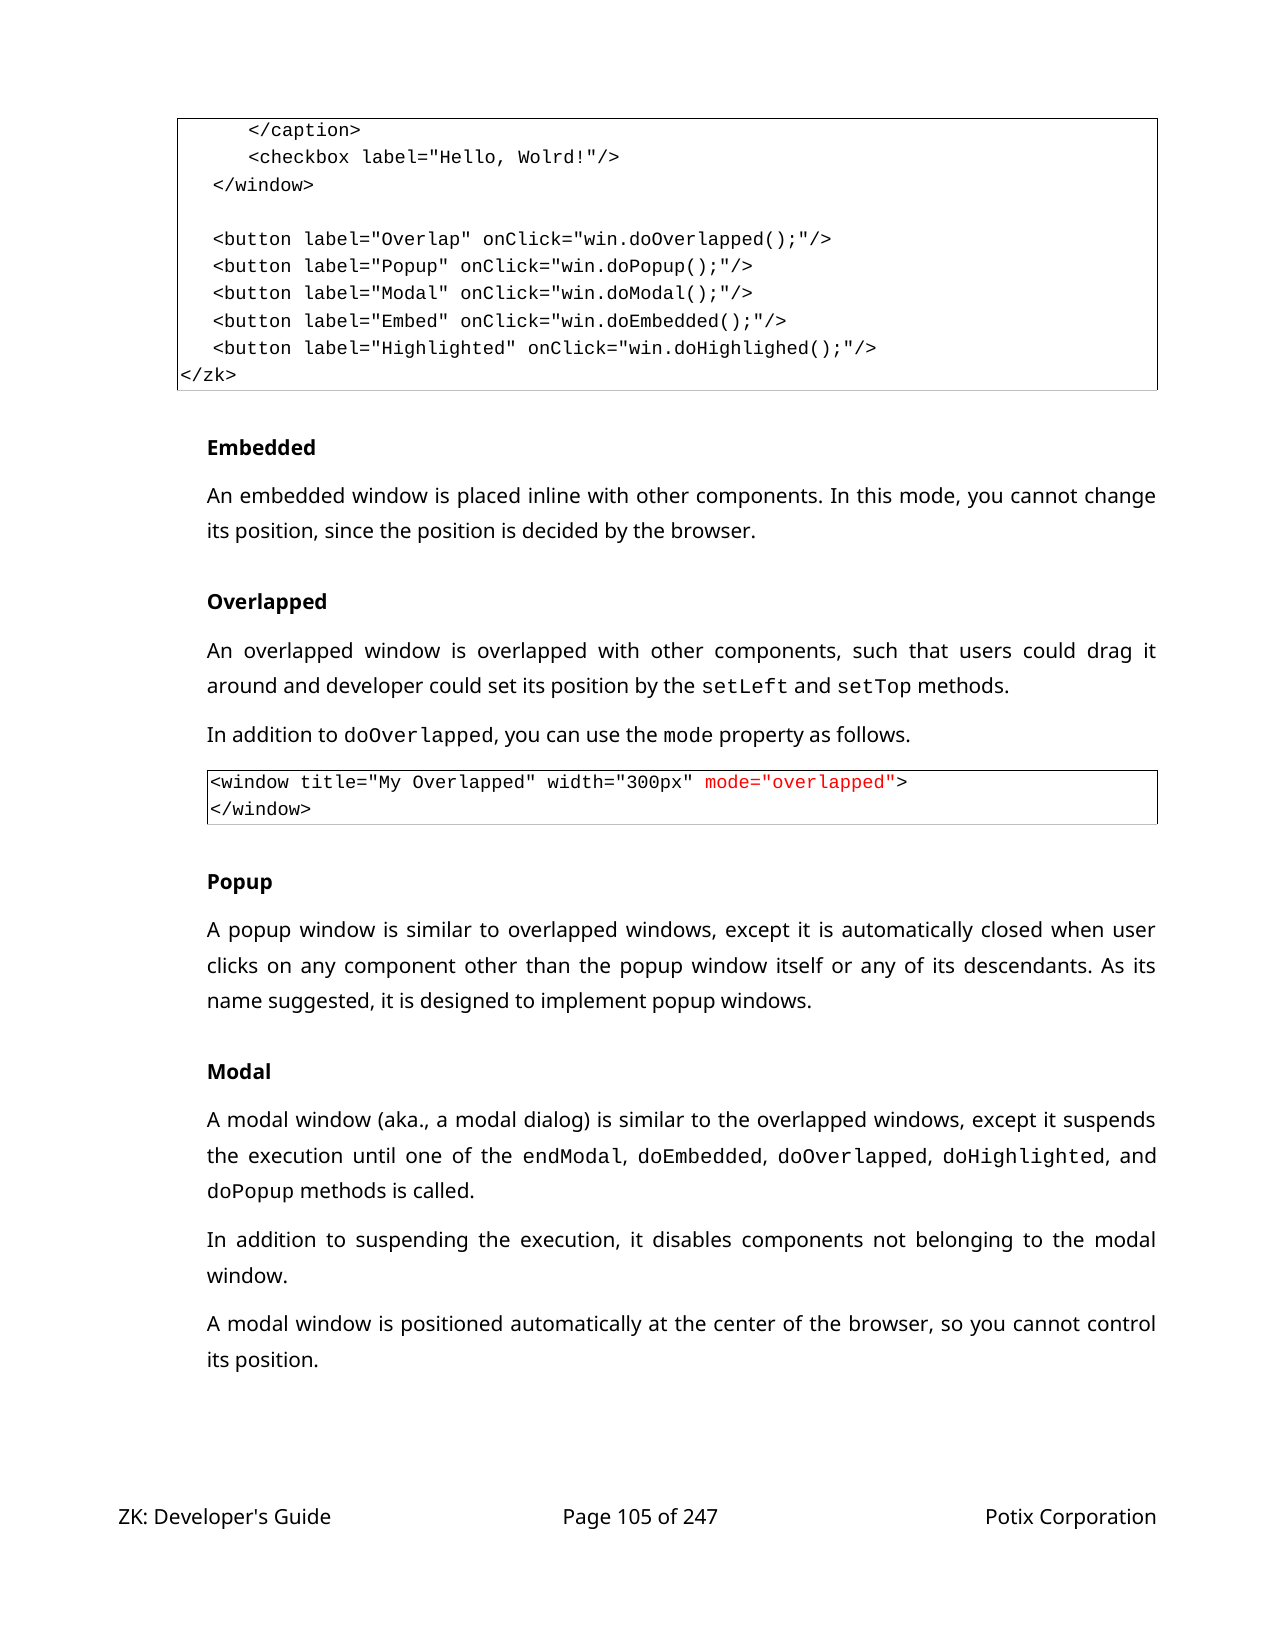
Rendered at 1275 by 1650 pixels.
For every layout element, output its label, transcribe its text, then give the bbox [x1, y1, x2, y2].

text </caption> [178, 119, 1157, 142]
subtitle Modal [207, 1057, 1157, 1085]
text An embedded window is placed inline with other components. In this mode, you cannot change its position, since the position is decided by the browser. [207, 481, 1157, 545]
text <button label="Overlap" onClick="win.doOverlapped();"/> [178, 227, 1157, 251]
subtitle Embedded [207, 433, 1157, 461]
text </window> [178, 172, 1157, 197]
text In addition to suspending the execution, it disables components not belonging to the modal window. [207, 1226, 1157, 1289]
text <checkbox label="Hello, Wolrd!"/> [178, 145, 1157, 169]
text <button label="Highlighted" onClick="win.doHighlighed();"/> [178, 336, 1157, 360]
text <window title="My Overlapped" width="300px" mode="overlapped"> [208, 771, 1157, 794]
text </zk> [178, 363, 1157, 390]
text A modal window is positioned automatically at the center of the browser, so you cannot control its position. [207, 1309, 1157, 1373]
text </window> [208, 797, 1157, 824]
text <button label="Popup" onClick="win.doPopup();"/> [178, 254, 1157, 278]
text <button label="Modal" onClick="win.doModal();"/> [178, 281, 1157, 306]
subtitle Popup [207, 867, 1157, 895]
text In addition to doOverlapped, you can use the mode property as follows. [207, 721, 1157, 749]
text An overlapped window is overlapped with other components, such that users could drag it around and developer could set its position by the setLeft and setTop methods. [207, 636, 1157, 700]
text <button label="Embed" onClick="win.doEmbedded();"/> [178, 308, 1157, 333]
subtitle Overlapped [207, 587, 1157, 616]
text A modal window (aka., a modal dialog) is similar to the overlapped windows, except it suspends the execution until one of the endModal, doEmbedded, doOverlapped, doHighlighted, and doPopup methods is called. [207, 1106, 1157, 1205]
text A popup window is similar to overlapped windows, except it is automatically closed when user clicks on any component other than the popup window itself or any of its descendants. As its name suggested, it is designed to implement popup windows. [207, 916, 1157, 1014]
